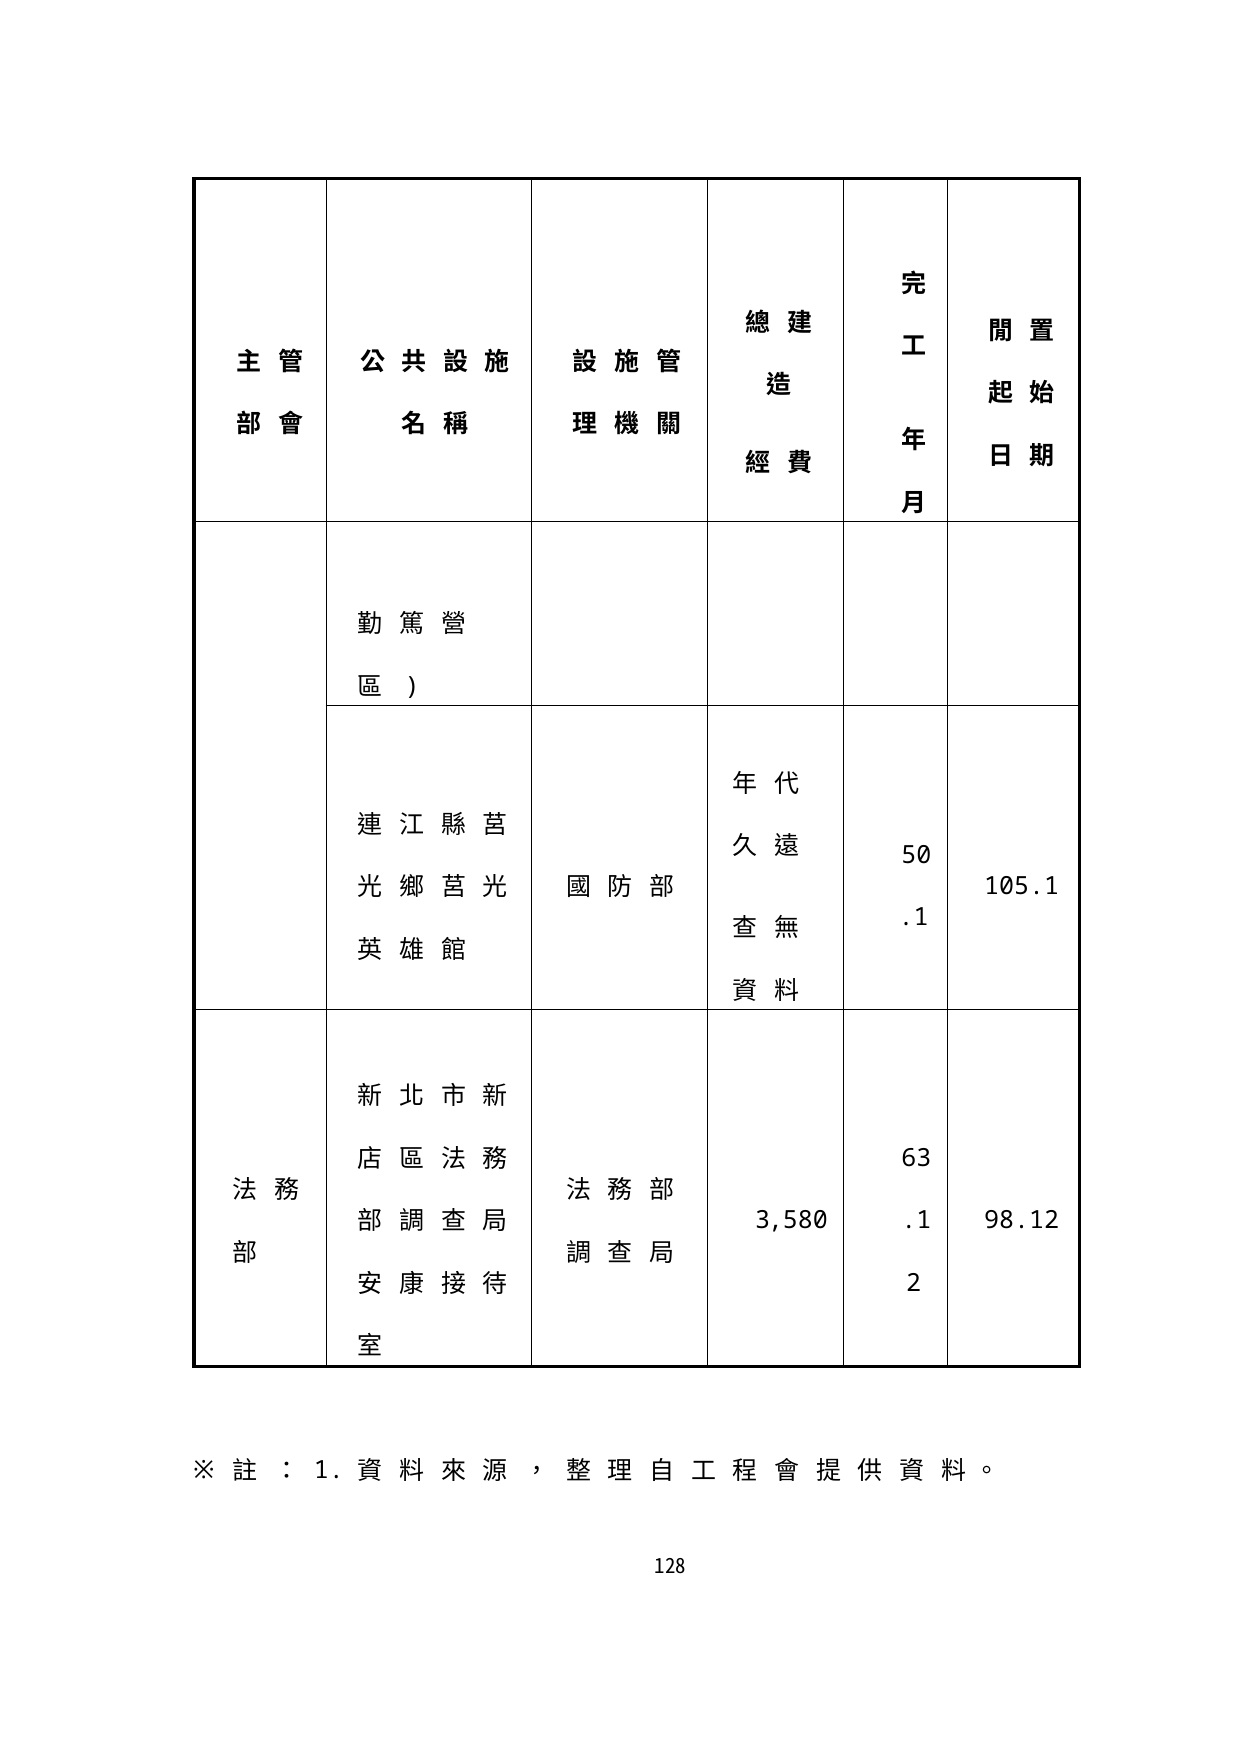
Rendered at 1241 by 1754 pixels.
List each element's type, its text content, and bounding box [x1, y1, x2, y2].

text ※註：1.資料來源，整理自工程會提供資料。 [183, 1427, 1058, 1490]
table_header 完工 年月 [844, 180, 947, 521]
table_header 設施管理機關 [532, 180, 707, 521]
table_cell 105.1 [948, 706, 1078, 1009]
table_cell 3,580 [708, 1010, 843, 1365]
table_cell 98.12 [948, 1010, 1078, 1365]
table_cell [844, 522, 947, 705]
table_cell 63.12 [844, 1010, 947, 1365]
table_cell 新北市新店區法務部調查局安康接待室 [327, 1010, 531, 1365]
table_cell 連江縣莒光鄉莒光英雄館 [327, 706, 531, 1009]
table_cell 國防部 [532, 706, 707, 1009]
table_cell 50.1 [844, 706, 947, 1009]
table_header 公共設施名稱 [327, 180, 531, 521]
table_cell 法務部調查局 [532, 1010, 707, 1365]
table_cell [196, 522, 326, 1009]
table_header 總建造 經費 [708, 180, 843, 521]
table_cell 法務部 [196, 1010, 326, 1365]
table_cell 年代久遠 查無資料 [708, 706, 843, 1009]
table_cell [948, 522, 1078, 705]
table_cell [532, 522, 707, 705]
table_cell 勤篤營區) [327, 522, 531, 705]
table_cell [708, 522, 843, 705]
table_header 閒置起始日期 [948, 180, 1078, 521]
table_header 主管部會 [196, 180, 326, 521]
